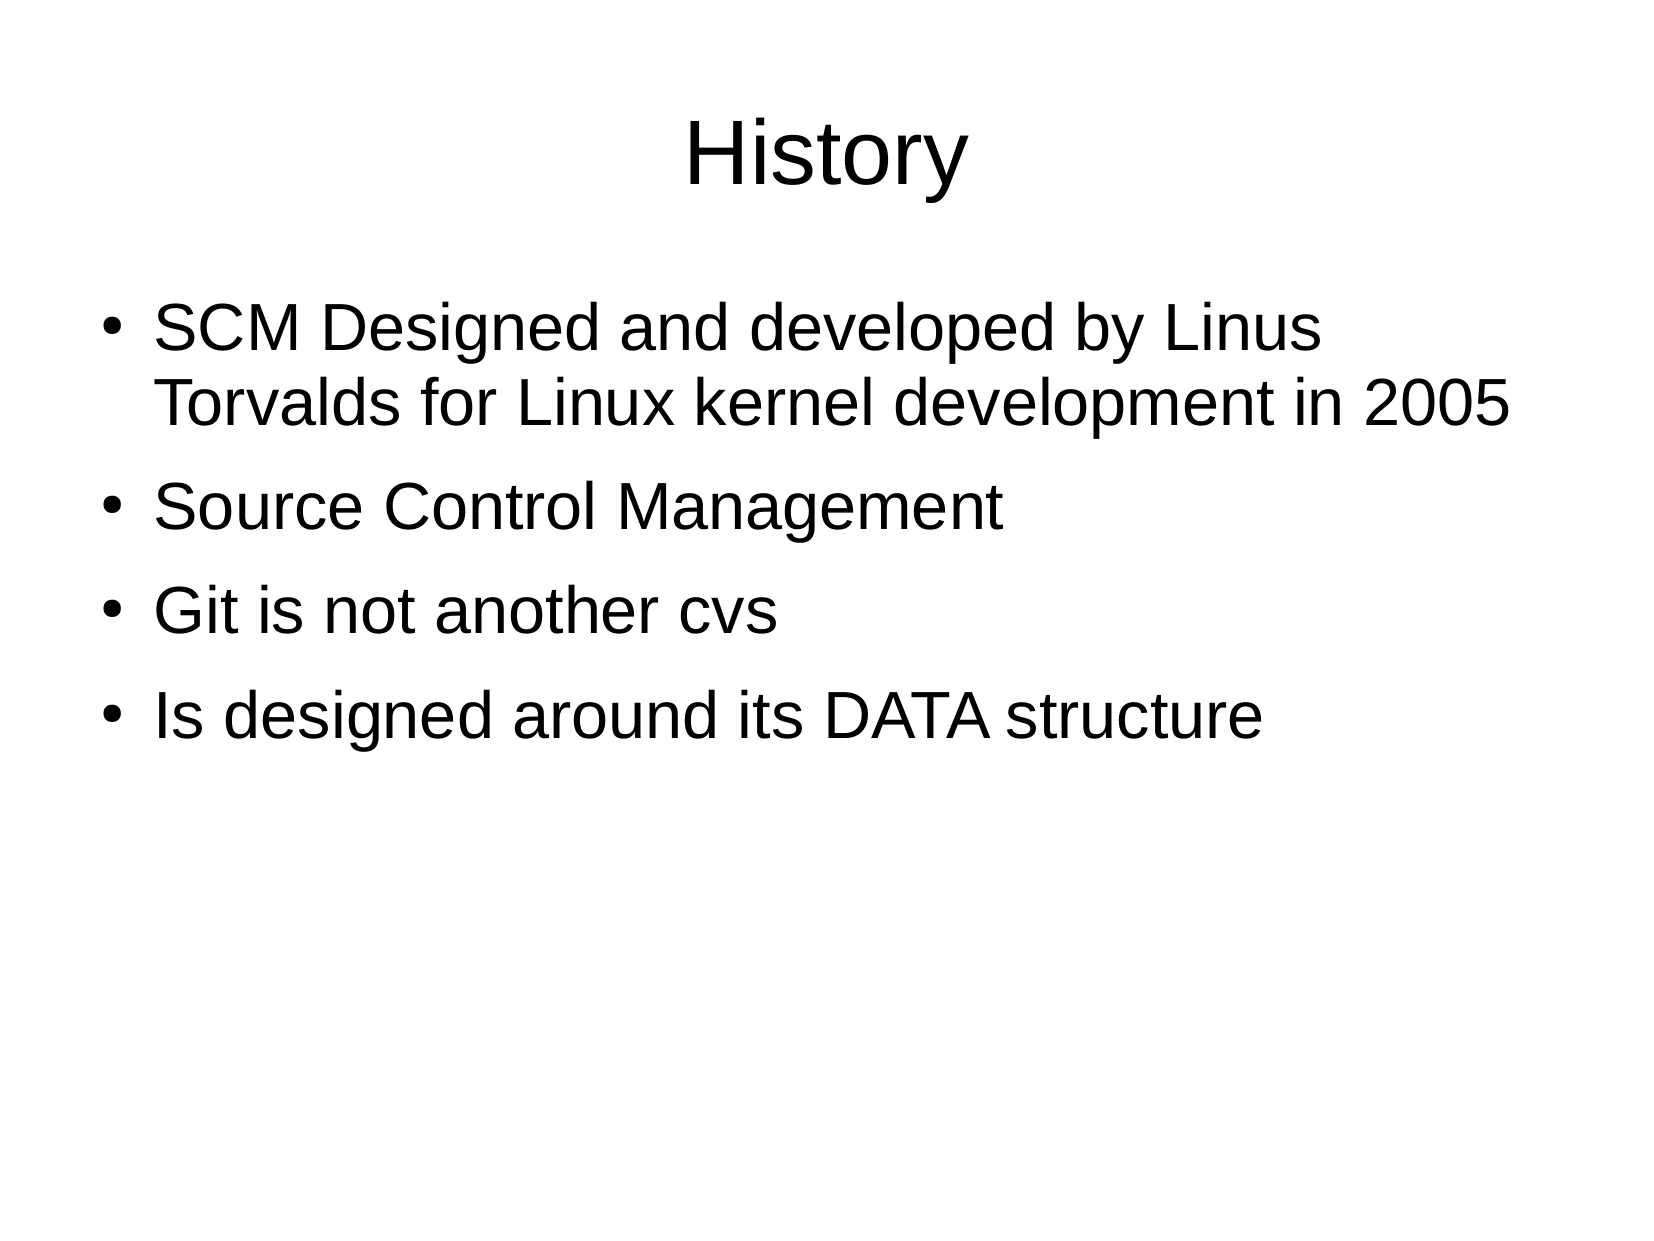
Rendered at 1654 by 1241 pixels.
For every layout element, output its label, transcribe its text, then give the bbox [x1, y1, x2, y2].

title History [82, 49, 1571, 257]
list SCM Designed and developed by Linus Torvalds for Linux kernel development in 2005 Source Control Management Git is not another cvs Is designed around its DATA structure [82, 290, 1571, 1010]
